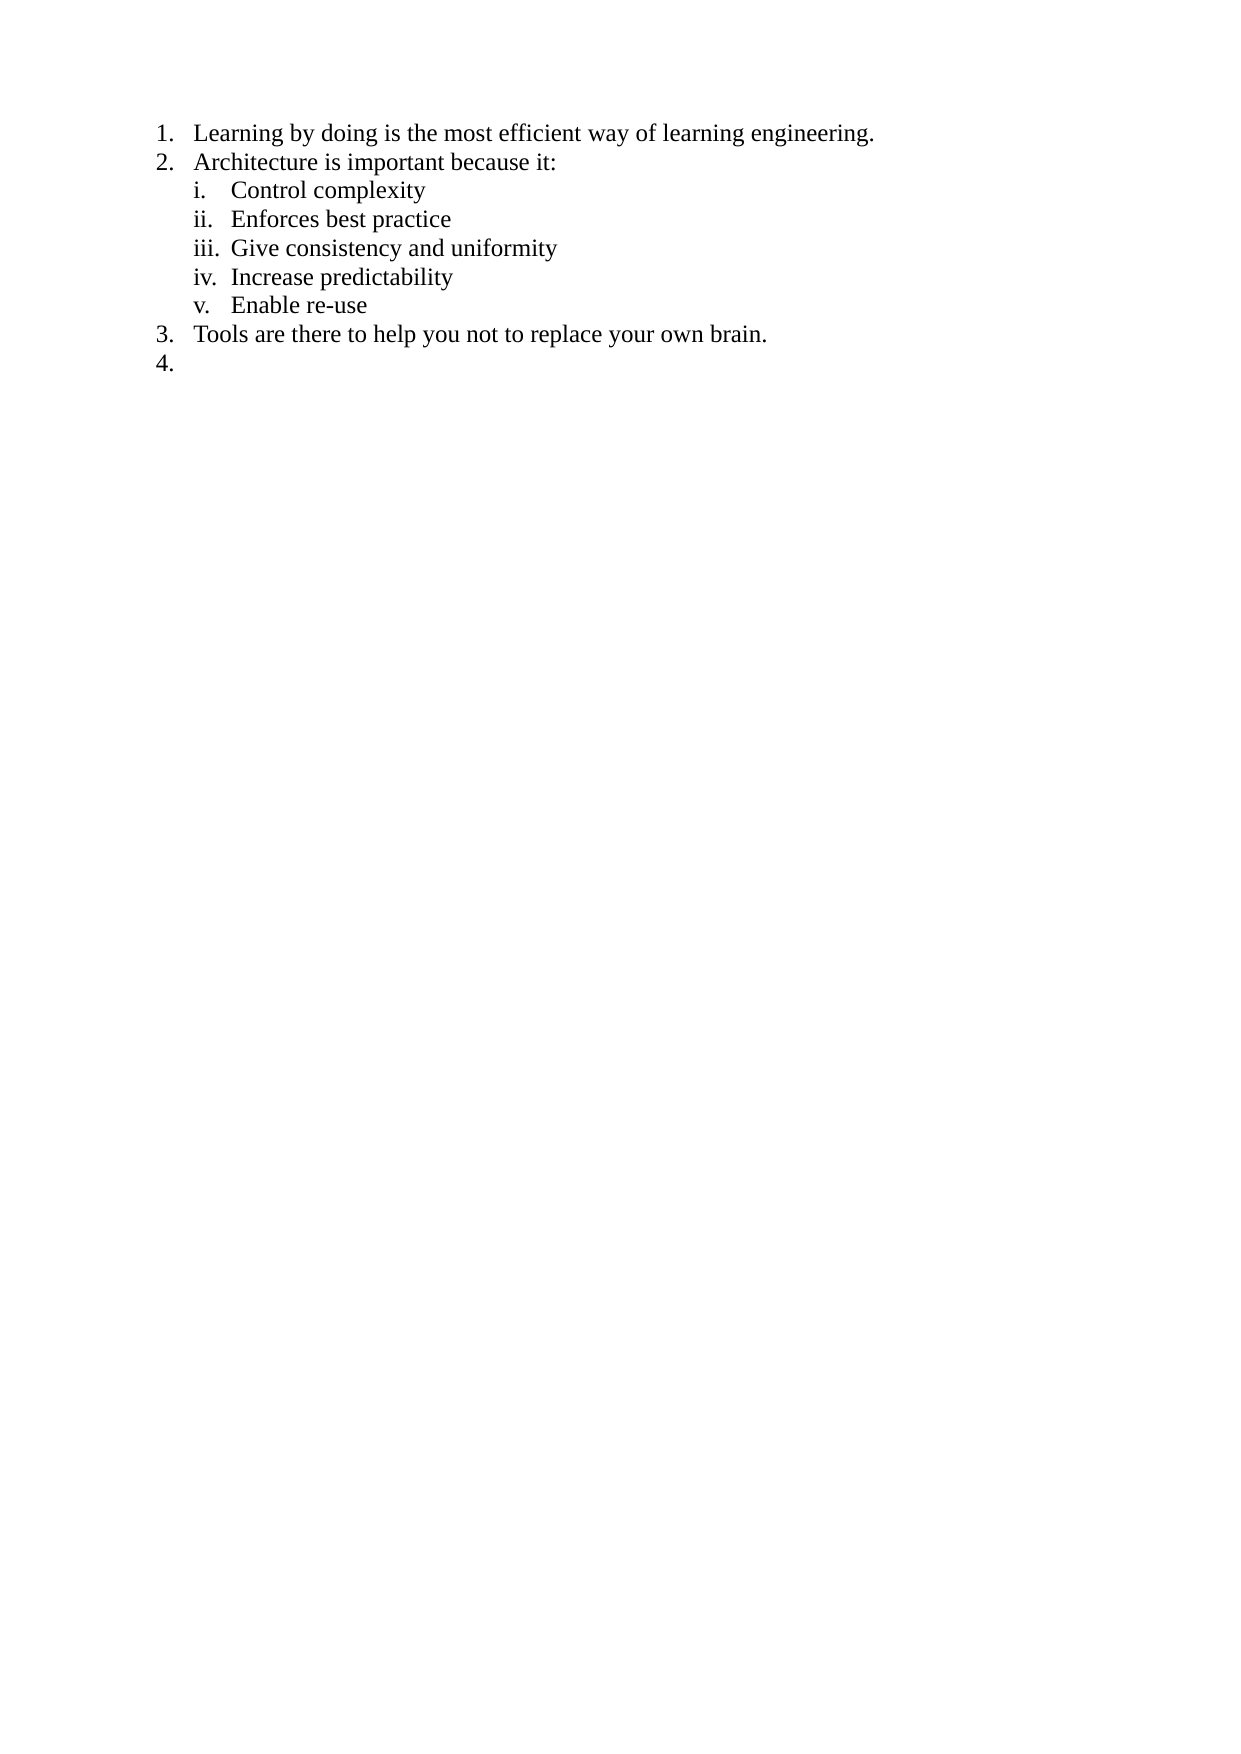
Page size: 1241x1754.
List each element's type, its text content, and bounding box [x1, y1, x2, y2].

list Learning by doing is the most efficient way of learning engineering. [156, 118, 1122, 147]
list Tools are there to help you not to replace your own brain. [156, 319, 1122, 348]
list Architecture is important because it: [156, 147, 1122, 176]
list Give consistency and uniformity [193, 233, 1122, 262]
list Enforces best practice [193, 204, 1122, 233]
list Control complexity [193, 176, 1122, 204]
list Enable re-use [193, 291, 1122, 319]
list Increase predictability [193, 262, 1122, 291]
